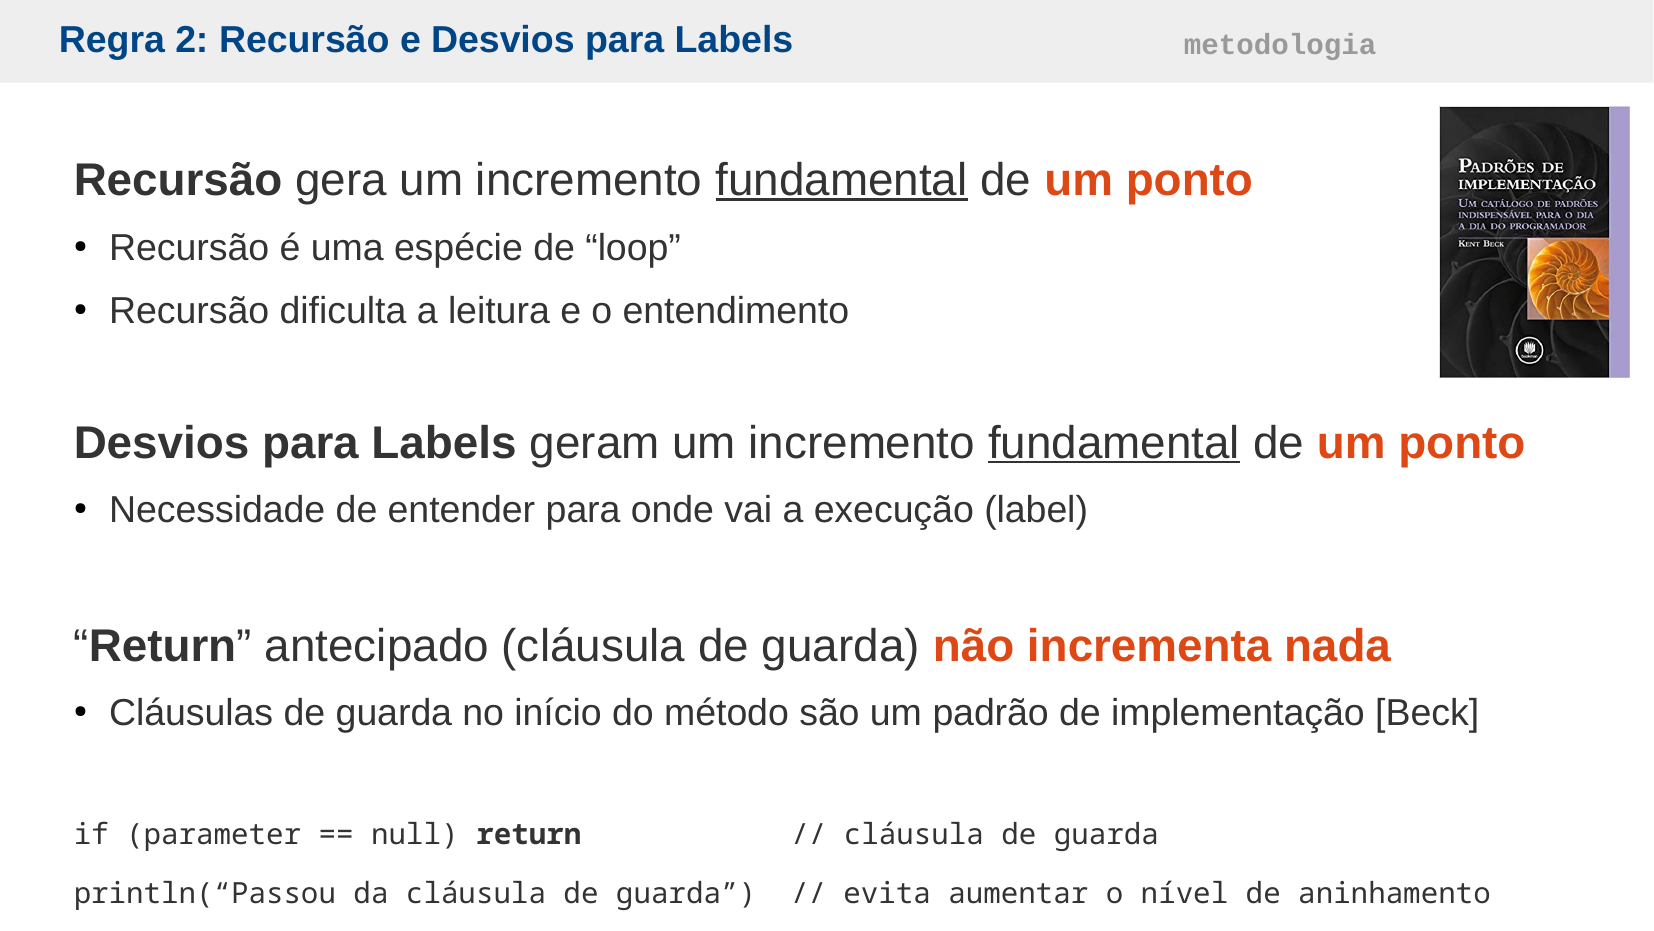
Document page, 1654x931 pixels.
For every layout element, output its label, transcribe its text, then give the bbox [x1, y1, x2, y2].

text_box [0, 0, 1654, 83]
picture [1439, 106, 1630, 378]
text_box Recursão gera um incremento fundamental de um ponto Recursão é uma espécie de “loop” Recursão dificulta a leitura e o entendimento Desvios para Labels geram um incremento fundamental de um ponto Necessidade de entender para onde vai a execução (label) “Return” antecipado (cláusula de guarda) não incrementa nada Cláusulas de guarda no início do método são um padrão de implementação [Beck] if (parameter == null) return // cláusula de guarda println(“Passou da cláusula de guarda”) // evita aumentar o nível de aninhamento [59, 121, 1595, 888]
text_box metodologia [1169, 23, 1644, 71]
title Regra 2: Recursão e Desvios para Labels [59, 14, 1182, 66]
